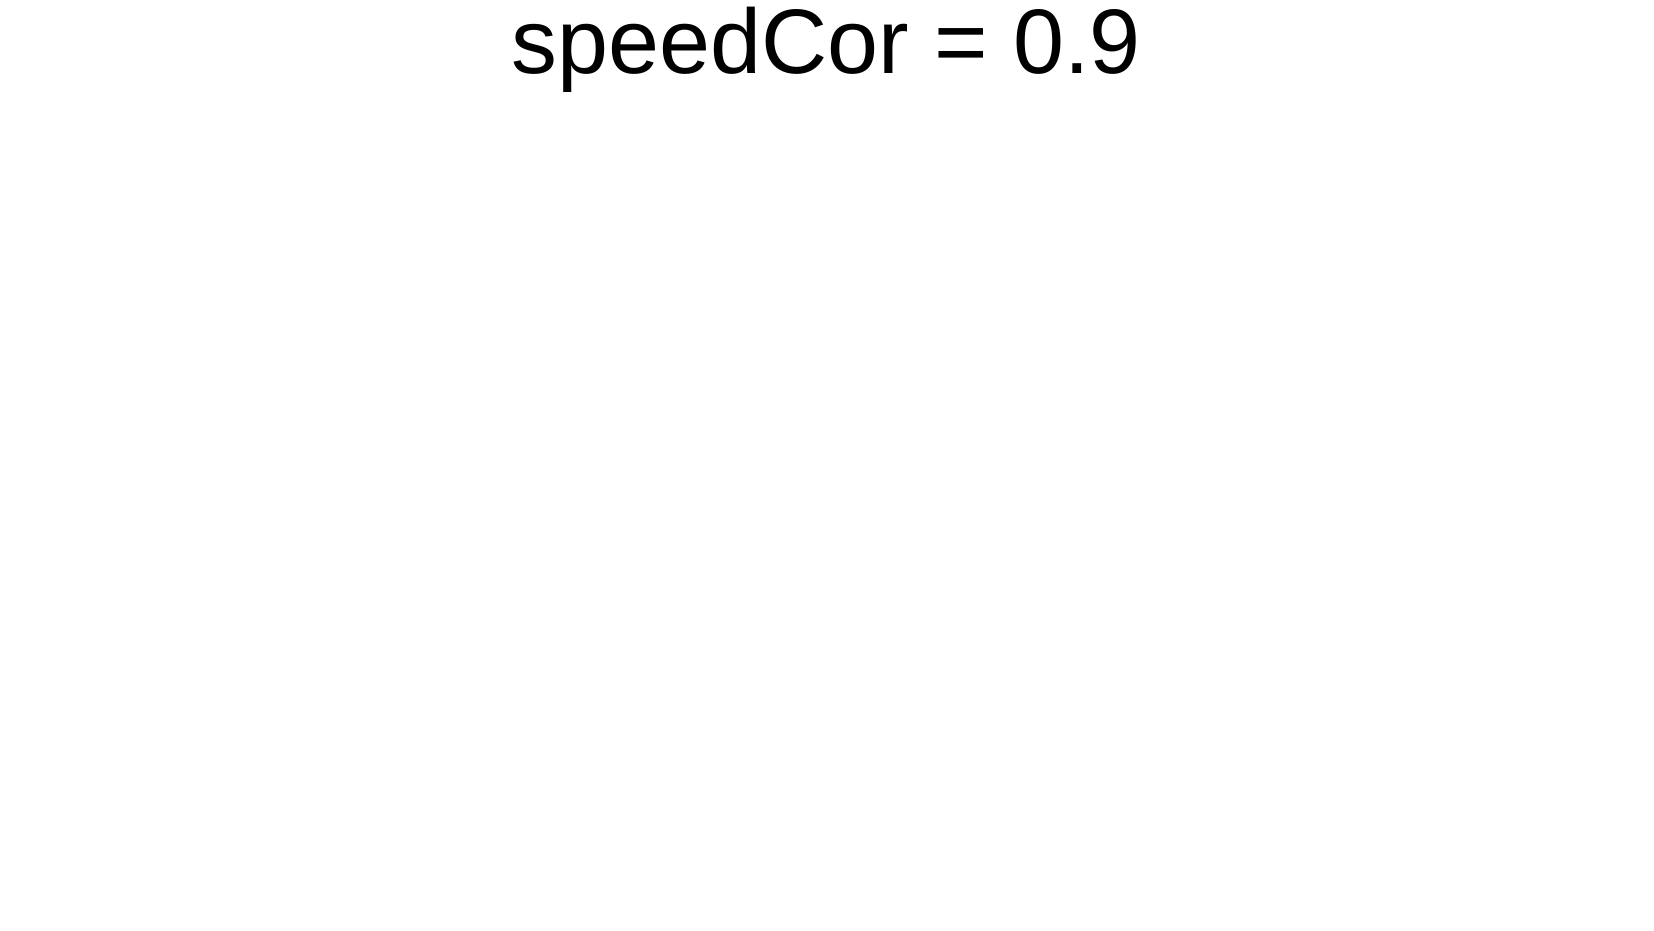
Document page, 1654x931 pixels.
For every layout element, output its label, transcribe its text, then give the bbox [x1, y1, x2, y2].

title speedCor = 0.9 [82, 0, 1571, 120]
